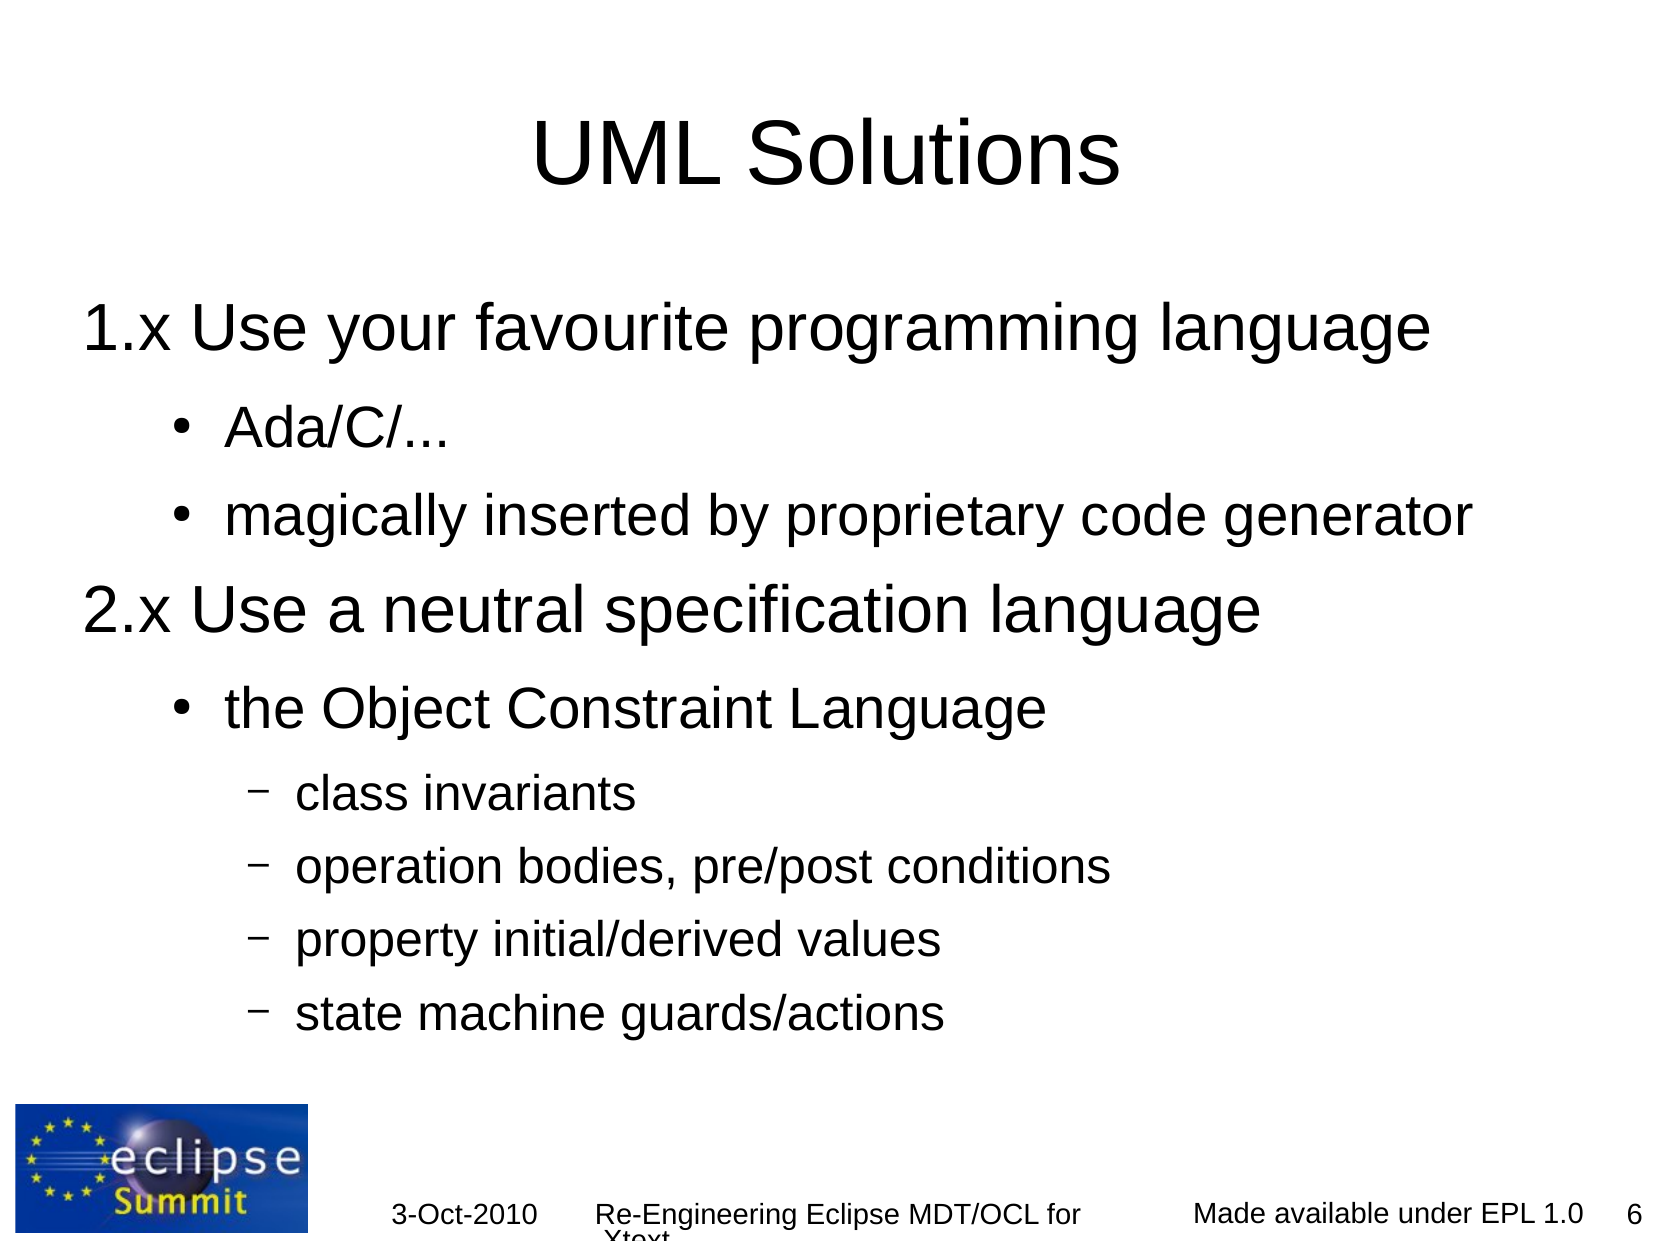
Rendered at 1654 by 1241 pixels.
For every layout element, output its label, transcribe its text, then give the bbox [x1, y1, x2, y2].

title UML Solutions [82, 56, 1571, 250]
list 1.x Use your favourite programming language Ada/C/... magically inserted by proprietary code generator 2.x Use a neutral specification language the Object Constraint Language class invariants operation bodies, pre/post conditions property initial/derived values state machine guards/actions [82, 290, 1571, 1094]
picture [15, 1104, 308, 1233]
